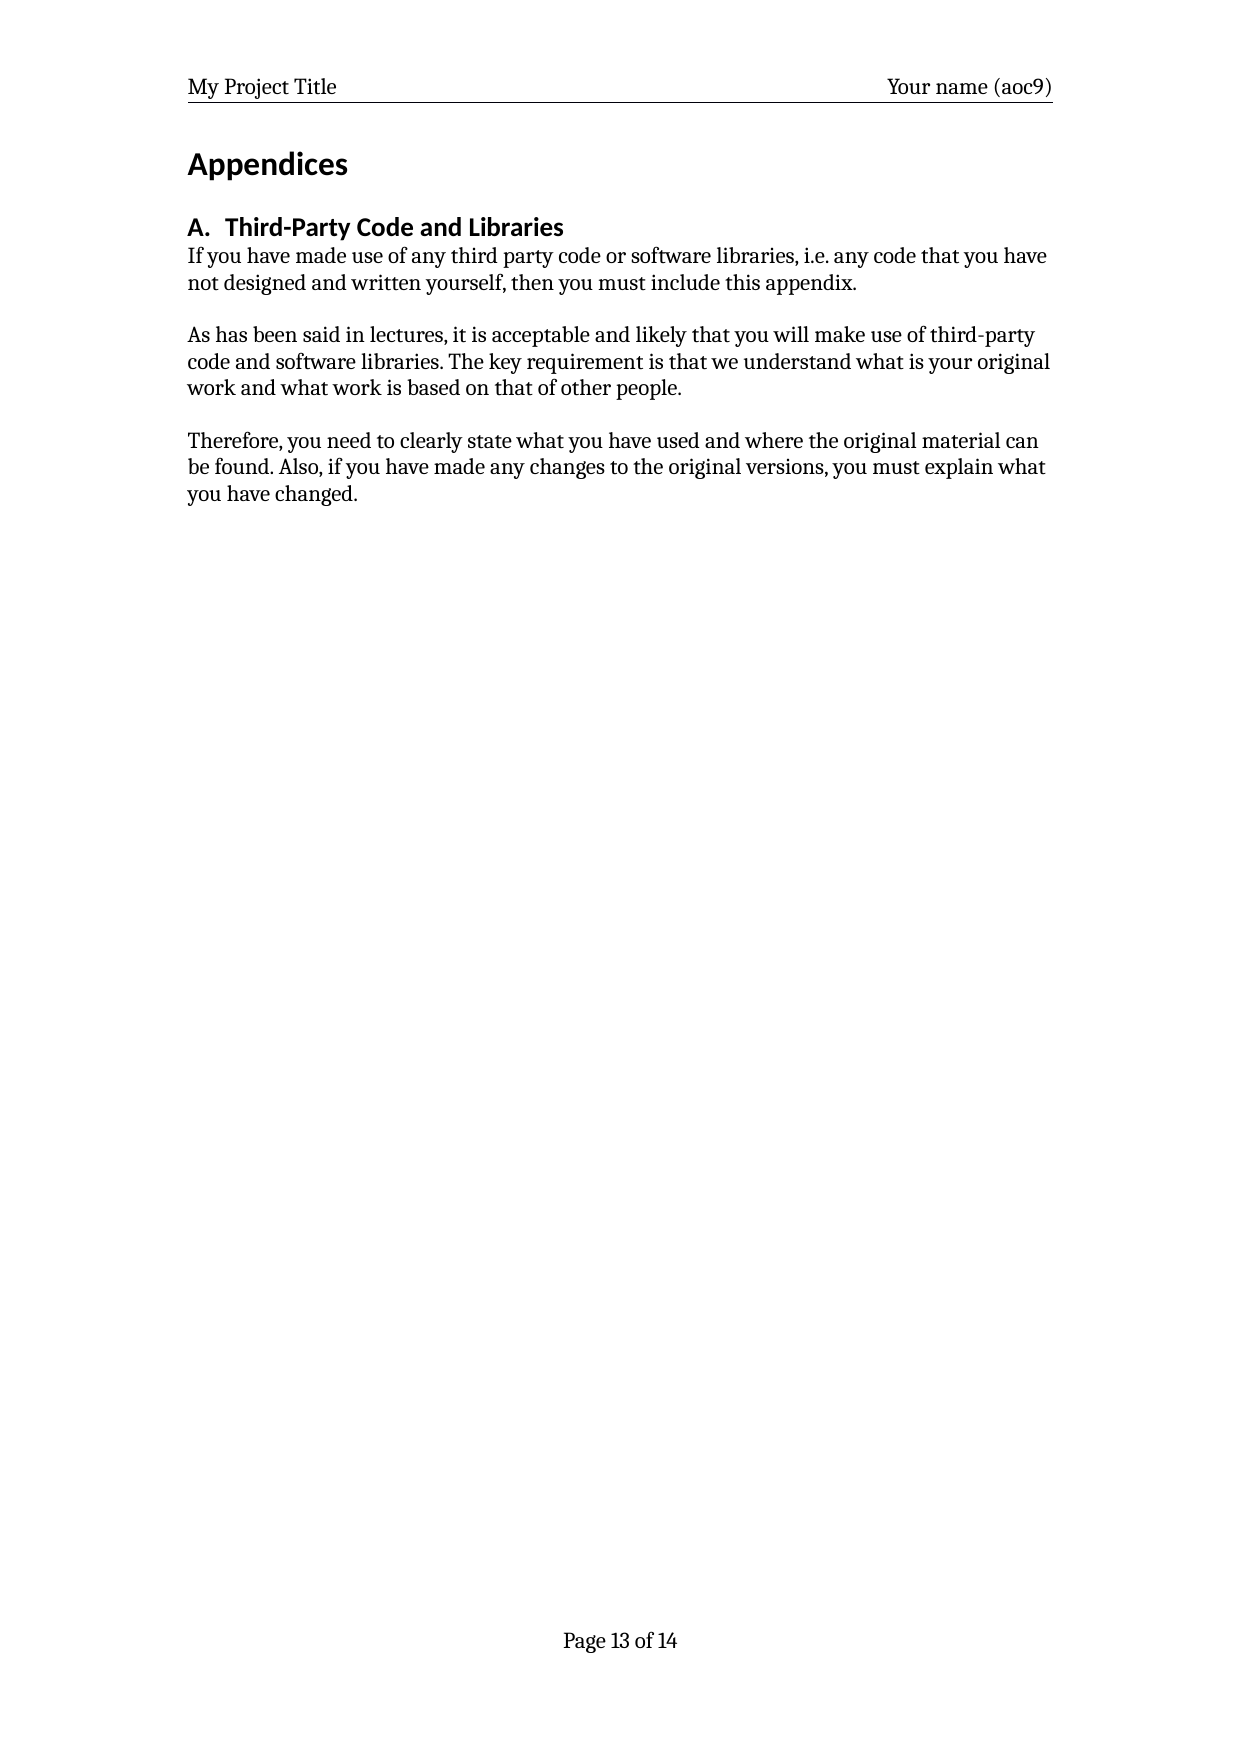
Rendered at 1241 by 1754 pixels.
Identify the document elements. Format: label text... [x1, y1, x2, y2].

list Third-Party Code and Libraries [187, 210, 1053, 243]
text Therefore, you need to clearly state what you have used and where the original material can be found. Also, if you have made any changes to the original versions, you must explain what you have changed. [187, 428, 1053, 507]
text As has been said in lectures, it is acceptable and likely that you will make use of third-party code and software libraries. The key requirement is that we understand what is your original work and what work is based on that of other people. [187, 322, 1053, 401]
text If you have made use of any third party code or software libraries, i.e. any code that you have not designed and written yourself, then you must include this appendix. [187, 243, 1053, 296]
subtitle Appendices [187, 143, 1053, 184]
